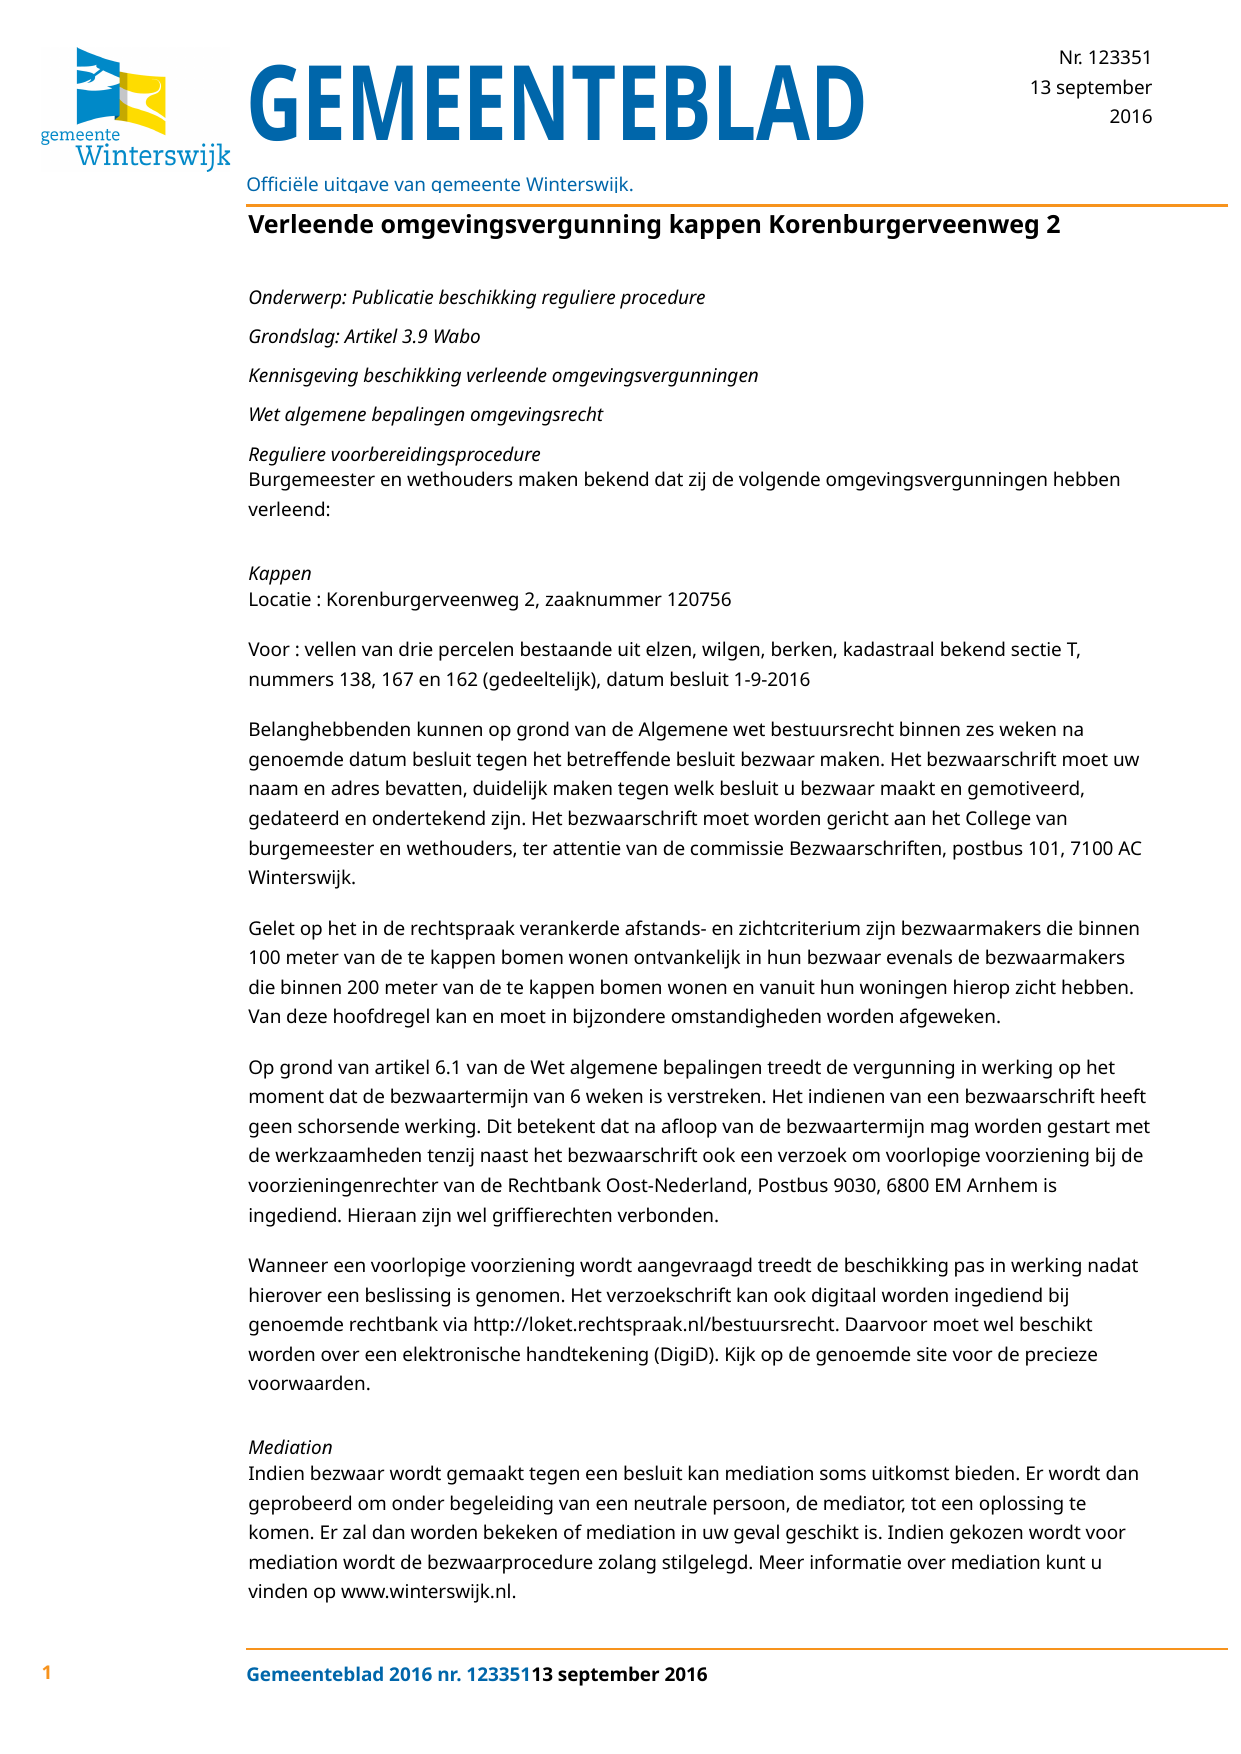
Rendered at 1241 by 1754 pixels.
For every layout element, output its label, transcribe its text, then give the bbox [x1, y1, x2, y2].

text Locatie : Korenburgerveenweg 2, zaaknummer 120756 [248, 586, 1152, 612]
text Op grond van artikel 6.1 van de Wet algemene bepalingen treedt de vergunning in werking op het moment dat de bezwaartermijn van 6 weken is verstreken. Het indienen van een bezwaarschrift heeft geen schorsende werking. Dit betekent dat na afloop van de bezwaartermijn mag worden gestart met de werkzaamheden tenzij naast het bezwaarschrift ook een verzoek om voorlopige voorziening bij de voorzieningenrechter van de Rechtbank Oost-Nederland, Postbus 9030, 6800 EM Arnhem is ingediend. Hieraan zijn wel griffierechten verbonden. [248, 1054, 1152, 1227]
text Indien bezwaar wordt gemaakt tegen een besluit kan mediation soms uitkomst bieden. Er wordt dan geprobeerd om onder begeleiding van een neutrale persoon, de mediator, tot een oplossing te komen. Er zal dan worden bekeken of mediation in uw geval geschikt is. Indien gekozen wordt voor mediation wordt de bezwaarprocedure zolang stilgelegd. Meer informatie over mediation kunt u vinden op www.winterswijk.nl. [248, 1460, 1152, 1604]
text Burgemeester en wethouders maken bekend dat zij de volgende omgevingsvergunningen hebben verleend: [248, 467, 1152, 522]
text Kennisgeving beschikking verleende omgevingsvergunningen [248, 362, 1152, 388]
text Kappen [248, 560, 1152, 586]
text Gelet op het in de rechtspraak verankerde afstands- en zichtcriterium zijn bezwaarmakers die binnen 100 meter van de te kappen bomen wonen ontvankelijk in hun bezwaar evenals de bezwaarmakers die binnen 200 meter van de te kappen bomen wonen en vanuit hun woningen hierop zicht hebben. Van deze hoofdregel kan en moet in bijzondere omstandigheden worden afgeweken. [248, 915, 1152, 1029]
text Onderwerp: Publicatie beschikking reguliere procedure [248, 284, 1152, 309]
text Reguliere voorbereidingsprocedure [248, 441, 1152, 467]
text Grondslag: Artikel 3.9 Wabo [248, 323, 1152, 349]
picture [225, 153, 231, 162]
text Belanghebbenden kunnen op grond van de Algemene wet bestuursrecht binnen zes weken na genoemde datum besluit tegen het betreffende besluit bezwaar maken. Het bezwaarschrift moet uw naam en adres bevatten, duidelijk maken tegen welk besluit u bezwaar maakt en gemotiveerd, gedateerd en ondertekend zijn. Het bezwaarschrift moet worden gericht aan het College van burgemeester en wethouders, ter attentie van de commissie Bezwaarschriften, postbus 101, 7100 AC Winterswijk. [248, 716, 1152, 890]
picture [41, 47, 231, 172]
text Verleende omgevingsvergunning kappen Korenburgerveenweg 2 [248, 207, 1152, 241]
text Voor : vellen van drie percelen bestaande uit elzen, wilgen, berken, kadastraal bekend sectie T, nummers 138, 167 en 162 (gedeeltelijk), datum besluit 1-9-2016 [248, 636, 1152, 692]
text Mediation [248, 1434, 1152, 1460]
text Wet algemene bepalingen omgevingsrecht [248, 402, 1152, 427]
text Wanneer een voorlopige voorziening wordt aangevraagd treedt de beschikking pas in werking nadat hierover een beslissing is genomen. Het verzoekschrift kan ook digitaal worden ingediend bij genoemde rechtbank via http://loket.rechtspraak.nl/bestuursrecht. Daarvoor moet wel beschikt worden over een elektronische handtekening (DigiD). Kijk op de genoemde site voor de precieze voorwaarden. [248, 1252, 1152, 1396]
